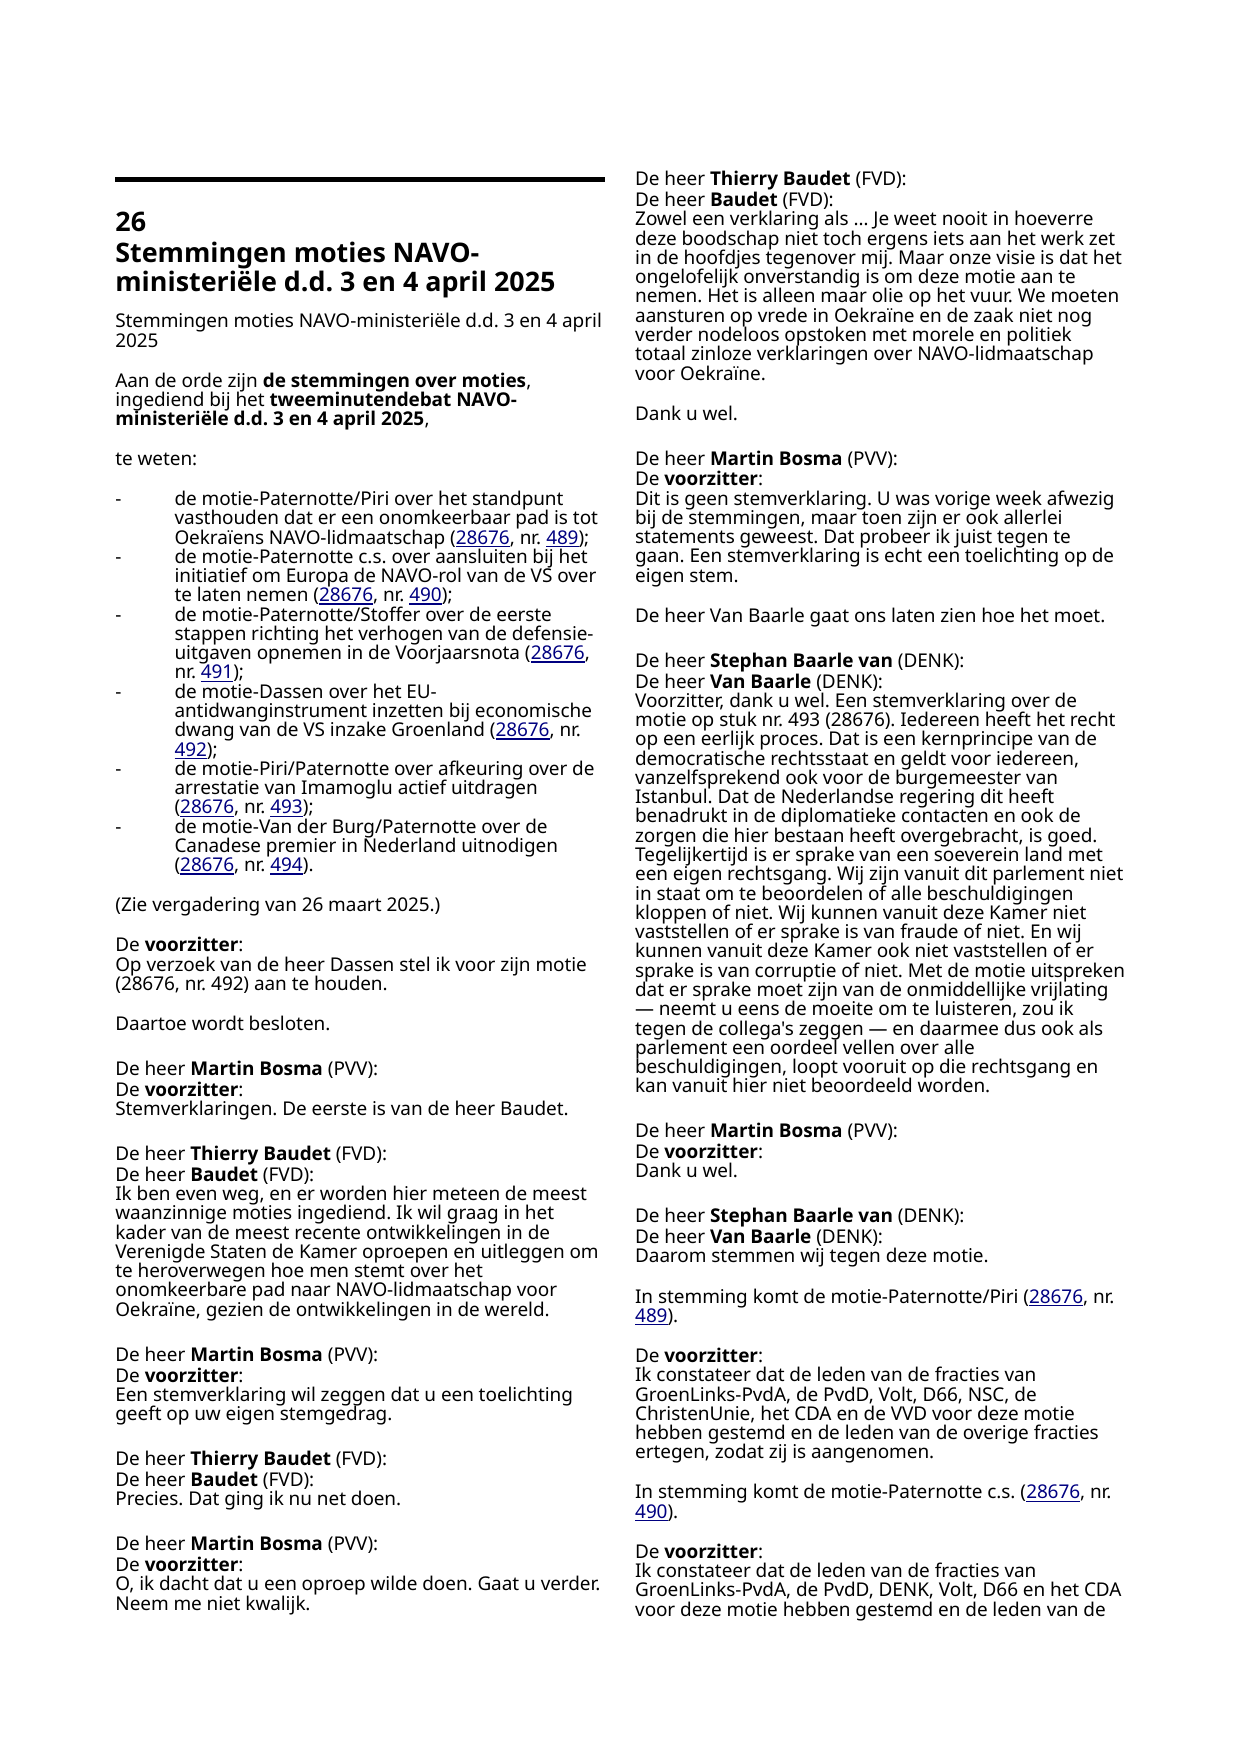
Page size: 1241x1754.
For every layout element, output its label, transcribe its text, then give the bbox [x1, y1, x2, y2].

text Zowel een verklaring als … Je weet nooit in hoeverre deze boodschap niet toch ergens iets aan het werk zet in de hoofdjes tegenover mij. Maar onze visie is dat het ongelofelijk onverstandig is om deze motie aan te nemen. Het is alleen maar olie op het vuur. We moeten aansturen op vrede in Oekraïne en de zaak niet nog verder nodeloos opstoken met morele en politiek totaal zinloze verklaringen over NAVO-lidmaatschap voor Oekraïne. [635, 210, 1125, 384]
text Dank u wel. [635, 1162, 1125, 1182]
text De heer Martin Bosma (PVV): [635, 445, 1125, 470]
text Stemmingen moties NAVO-ministeriële d.d. 3 en 4 april 2025 [115, 312, 605, 351]
text Aan de orde zijn de stemmingen over moties, ingediend bij het tweeminutendebat NAVO-ministeriële d.d. 3 en 4 april 2025, [115, 372, 605, 429]
list de motie-Paternotte/Piri over het standpunt vasthouden dat er een onomkeerbaar pad is tot Oekraïens NAVO-lidmaatschap (28676, nr. 489); [115, 490, 605, 548]
text te weten: [115, 450, 605, 469]
text De heer Van Baarle (DENK): [635, 1228, 1125, 1247]
text 26 [115, 203, 605, 239]
text De voorzitter: [635, 1543, 1125, 1562]
text De voorzitter: [635, 1347, 1125, 1366]
text Daarom stemmen wij tegen deze motie. [635, 1247, 1125, 1267]
text De heer Martin Bosma (PVV): [635, 1117, 1125, 1143]
text (Zie vergadering van 26 maart 2025.) [115, 896, 605, 916]
text Stemmingen moties NAVO-ministeriële d.d. 3 en 4 april 2025 [115, 239, 605, 312]
text De heer Martin Bosma (PVV): [115, 1341, 605, 1367]
list de motie-Paternotte c.s. over aansluiten bij het initiatief om Europa de NAVO-rol van de VS over te laten nemen (28676, nr. 490); [115, 548, 605, 606]
text De heer Thierry Baudet (FVD): [635, 165, 1125, 191]
text Ik constateer dat de leden van de fracties van GroenLinks-PvdA, de PvdD, Volt, D66, NSC, de ChristenUnie, het CDA en de VVD voor deze motie hebben gestemd en de leden van de overige fracties ertegen, zodat zij is aangenomen. [635, 1366, 1125, 1463]
list de motie-Dassen over het EU-antidwanginstrument inzetten bij economische dwang van de VS inzake Groenland (28676, nr. 492); [115, 683, 605, 760]
text De heer Martin Bosma (PVV): [115, 1055, 605, 1081]
text De heer Van Baarle (DENK): [635, 673, 1125, 692]
text De heer Martin Bosma (PVV): [115, 1530, 605, 1556]
text Dank u wel. [635, 404, 1125, 424]
text De voorzitter: [115, 1367, 605, 1386]
text De voorzitter: [115, 936, 605, 956]
text Op verzoek van de heer Dassen stel ik voor zijn motie (28676, nr. 492) aan te houden. [115, 956, 605, 994]
text De heer Thierry Baudet (FVD): [115, 1445, 605, 1471]
text De heer Baudet (FVD): [115, 1471, 605, 1490]
text De voorzitter: [635, 470, 1125, 490]
text In stemming komt de motie-Paternotte/Piri (28676, nr. 489). [635, 1288, 1125, 1326]
text Voorzitter, dank u wel. Een stemverklaring over de motie op stuk nr. 493 (28676). Iedereen heeft het recht op een eerlijk proces. Dat is een kernprincipe van de democratische rechtsstaat en geldt voor iedereen, vanzelfsprekend ook voor de burgemeester van Istanbul. Dat de Nederlandse regering dit heeft benadrukt in de diplomatieke contacten en ook de zorgen die hier bestaan heeft overgebracht, is goed. Tegelijkertijd is er sprake van een soeverein land met een eigen rechtsgang. Wij zijn vanuit dit parlement niet in staat om te beoordelen of alle beschuldigingen kloppen of niet. Wij kunnen vanuit deze Kamer niet vaststellen of er sprake is van fraude of niet. En wij kunnen vanuit deze Kamer ook niet vaststellen of er sprake is van corruptie of niet. Met de motie uitspreken dat er sprake moet zijn van de onmiddellijke vrijlating — neemt u eens de moeite om te luisteren, zou ik tegen de collega's zeggen — en daarmee dus ook als parlement een oordeel vellen over alle beschuldigingen, loopt vooruit op die rechtsgang en kan vanuit hier niet beoordeeld worden. [635, 692, 1125, 1097]
text Ik constateer dat de leden van de fracties van GroenLinks-PvdA, de PvdD, DENK, Volt, D66 en het CDA voor deze motie hebben gestemd en de leden van de [635, 1562, 1125, 1620]
list de motie-Paternotte/Stoffer over de eerste stappen richting het verhogen van de defensie-uitgaven opnemen in de Voorjaarsnota (28676, nr. 491); [115, 606, 605, 683]
text Stemverklaringen. De eerste is van de heer Baudet. [115, 1100, 605, 1119]
text De heer Baudet (FVD): [635, 191, 1125, 210]
text De voorzitter: [115, 1556, 605, 1575]
text De heer Baudet (FVD): [115, 1166, 605, 1185]
text Dit is geen stemverklaring. U was vorige week afwezig bij de stemmingen, maar toen zijn er ook allerlei statements geweest. Dat probeer ik juist tegen te gaan. Een stemverklaring is echt een toelichting op de eigen stem. [635, 490, 1125, 586]
text Een stemverklaring wil zeggen dat u een toelichting geeft op uw eigen stemgedrag. [115, 1386, 605, 1424]
text Daartoe wordt besloten. [115, 1015, 605, 1034]
text De voorzitter: [635, 1143, 1125, 1162]
list de motie-Piri/Paternotte over afkeuring over de arrestatie van Imamoglu actief uitdragen (28676, nr. 493); [115, 760, 605, 818]
text De heer Thierry Baudet (FVD): [115, 1140, 605, 1166]
text De heer Stephan Baarle van (DENK): [635, 647, 1125, 673]
text De heer Van Baarle gaat ons laten zien hoe het moet. [635, 607, 1125, 626]
list de motie-Van der Burg/Paternotte over de Canadese premier in Nederland uitnodigen (28676, nr. 494). [115, 818, 605, 876]
text Ik ben even weg, en er worden hier meteen de meest waanzinnige moties ingediend. Ik wil graag in het kader van de meest recente ontwikkelingen in de Verenigde Staten de Kamer oproepen en uitleggen om te heroverwegen hoe men stemt over het onomkeerbare pad naar NAVO-lidmaatschap voor Oekraïne, gezien de ontwikkelingen in de wereld. [115, 1185, 605, 1320]
text O, ik dacht dat u een oproep wilde doen. Gaat u verder. Neem me niet kwalijk. [115, 1575, 605, 1614]
text De heer Stephan Baarle van (DENK): [635, 1202, 1125, 1228]
text Precies. Dat ging ik nu net doen. [115, 1490, 605, 1509]
text De voorzitter: [115, 1081, 605, 1100]
text In stemming komt de motie-Paternotte c.s. (28676, nr. 490). [635, 1483, 1125, 1522]
